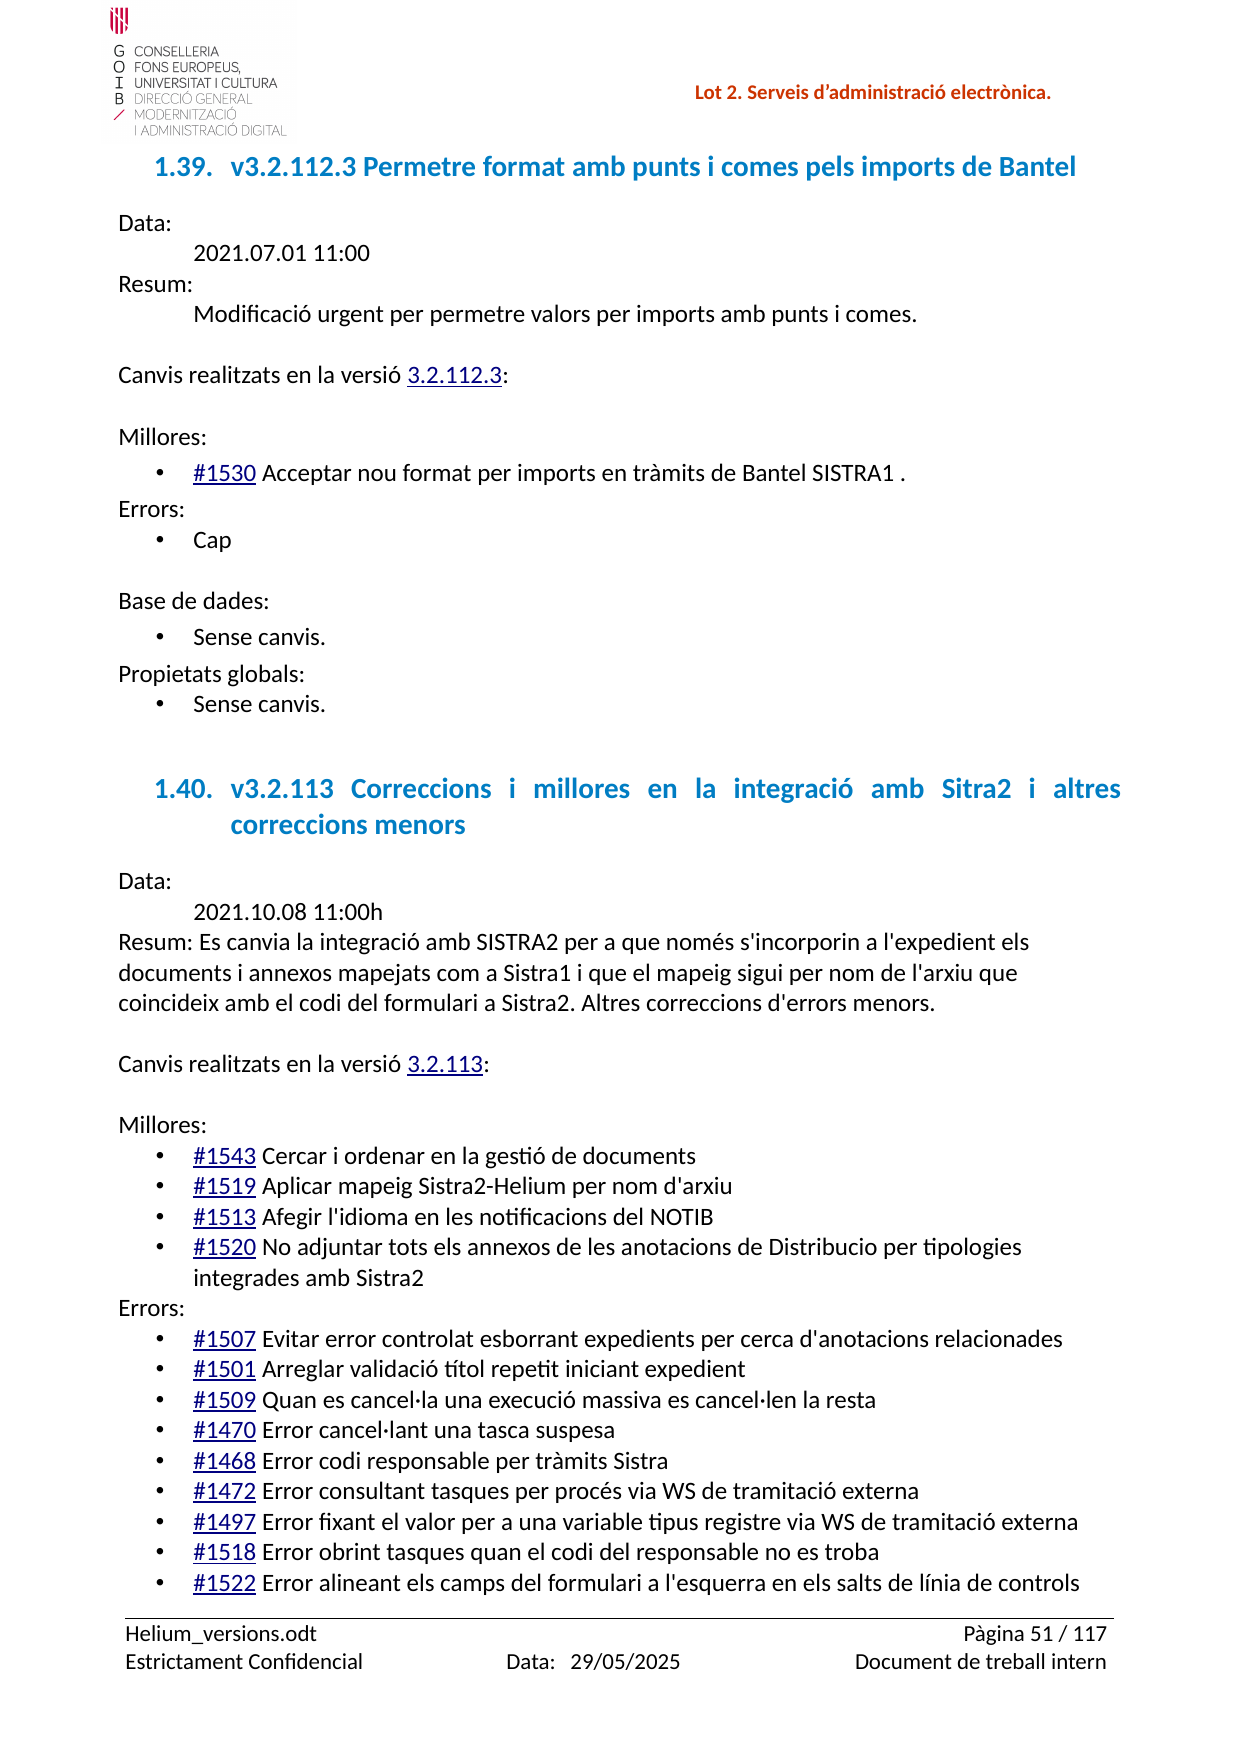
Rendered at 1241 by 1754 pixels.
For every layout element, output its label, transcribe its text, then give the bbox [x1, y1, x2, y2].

list Cap [156, 524, 1122, 554]
text 2021.10.08 11:00h [118, 896, 1122, 926]
text Millores: [118, 1109, 1122, 1140]
text Propietats globals: [118, 658, 1122, 688]
list #1507 Evitar error controlat esborrant expedients per cerca d'anotacions relacionades [156, 1323, 1122, 1353]
subtitle v3.2.112.3 Permetre format amb punts i comes pels imports de Bantel [153, 148, 1122, 183]
list #1520 No adjuntar tots els annexos de les anotacions de Distribucio per tipologies integrades amb Sistra2 [156, 1231, 1122, 1292]
list #1497 Error fixant el valor per a una variable tipus registre via WS de tramitació externa [156, 1506, 1122, 1537]
text Resum: Es canvia la integració amb SISTRA2 per a que només s'incorporin a l'expedient els documents i annexos mapejats com a Sistra1 i que el mapeig sigui per nom de l'arxiu que coincideix amb el codi del formulari a Sistra2. Altres correccions d'errors menors. [118, 926, 1122, 1018]
text Base de dades: [118, 585, 1122, 616]
list #1501 Arreglar validació títol repetit iniciant expedient [156, 1353, 1122, 1384]
list Sense canvis. [156, 688, 1122, 719]
text Resum: [118, 268, 1122, 298]
text Canvis realitzats en la versió 3.2.112.3: [118, 359, 1122, 390]
list #1472 Error consultant tasques per procés via WS de tramitació externa [156, 1476, 1122, 1506]
list #1470 Error cancel·lant una tasca suspesa [156, 1414, 1122, 1445]
text Data: [118, 207, 1122, 237]
text 2021.07.01 11:00 [118, 237, 1122, 268]
list #1468 Error codi responsable per tràmits Sistra [156, 1445, 1122, 1476]
text Canvis realitzats en la versió 3.2.113: [118, 1048, 1122, 1079]
text Data: [118, 865, 1122, 896]
list #1543 Cercar i ordenar en la gestió de documents [156, 1140, 1122, 1170]
list #1522 Error alineant els camps del formulari a l'esquerra en els salts de línia de controls [156, 1567, 1122, 1598]
list #1530 Acceptar nou format per imports en tràmits de Bantel SISTRA1 . [156, 457, 1122, 488]
list #1518 Error obrint tasques quan el codi del responsable no es troba [156, 1537, 1122, 1567]
list #1519 Aplicar mapeig Sistra2-Helium per nom d'arxiu [156, 1170, 1122, 1201]
text Errors: [118, 1292, 1122, 1323]
list Sense canvis. [156, 622, 1122, 652]
text Errors: [118, 493, 1122, 524]
picture [100, 0, 297, 144]
list #1509 Quan es cancel·la una execució massiva es cancel·len la resta [156, 1384, 1122, 1414]
text Millores: [118, 421, 1122, 451]
list #1513 Afegir l'idioma en les notificacions del NOTIB [156, 1201, 1122, 1231]
text Modificació urgent per permetre valors per imports amb punts i comes. [118, 298, 1122, 329]
subtitle v3.2.113 Correccions i millores en la integració amb Sitra2 i altres correccions menors [153, 770, 1122, 841]
